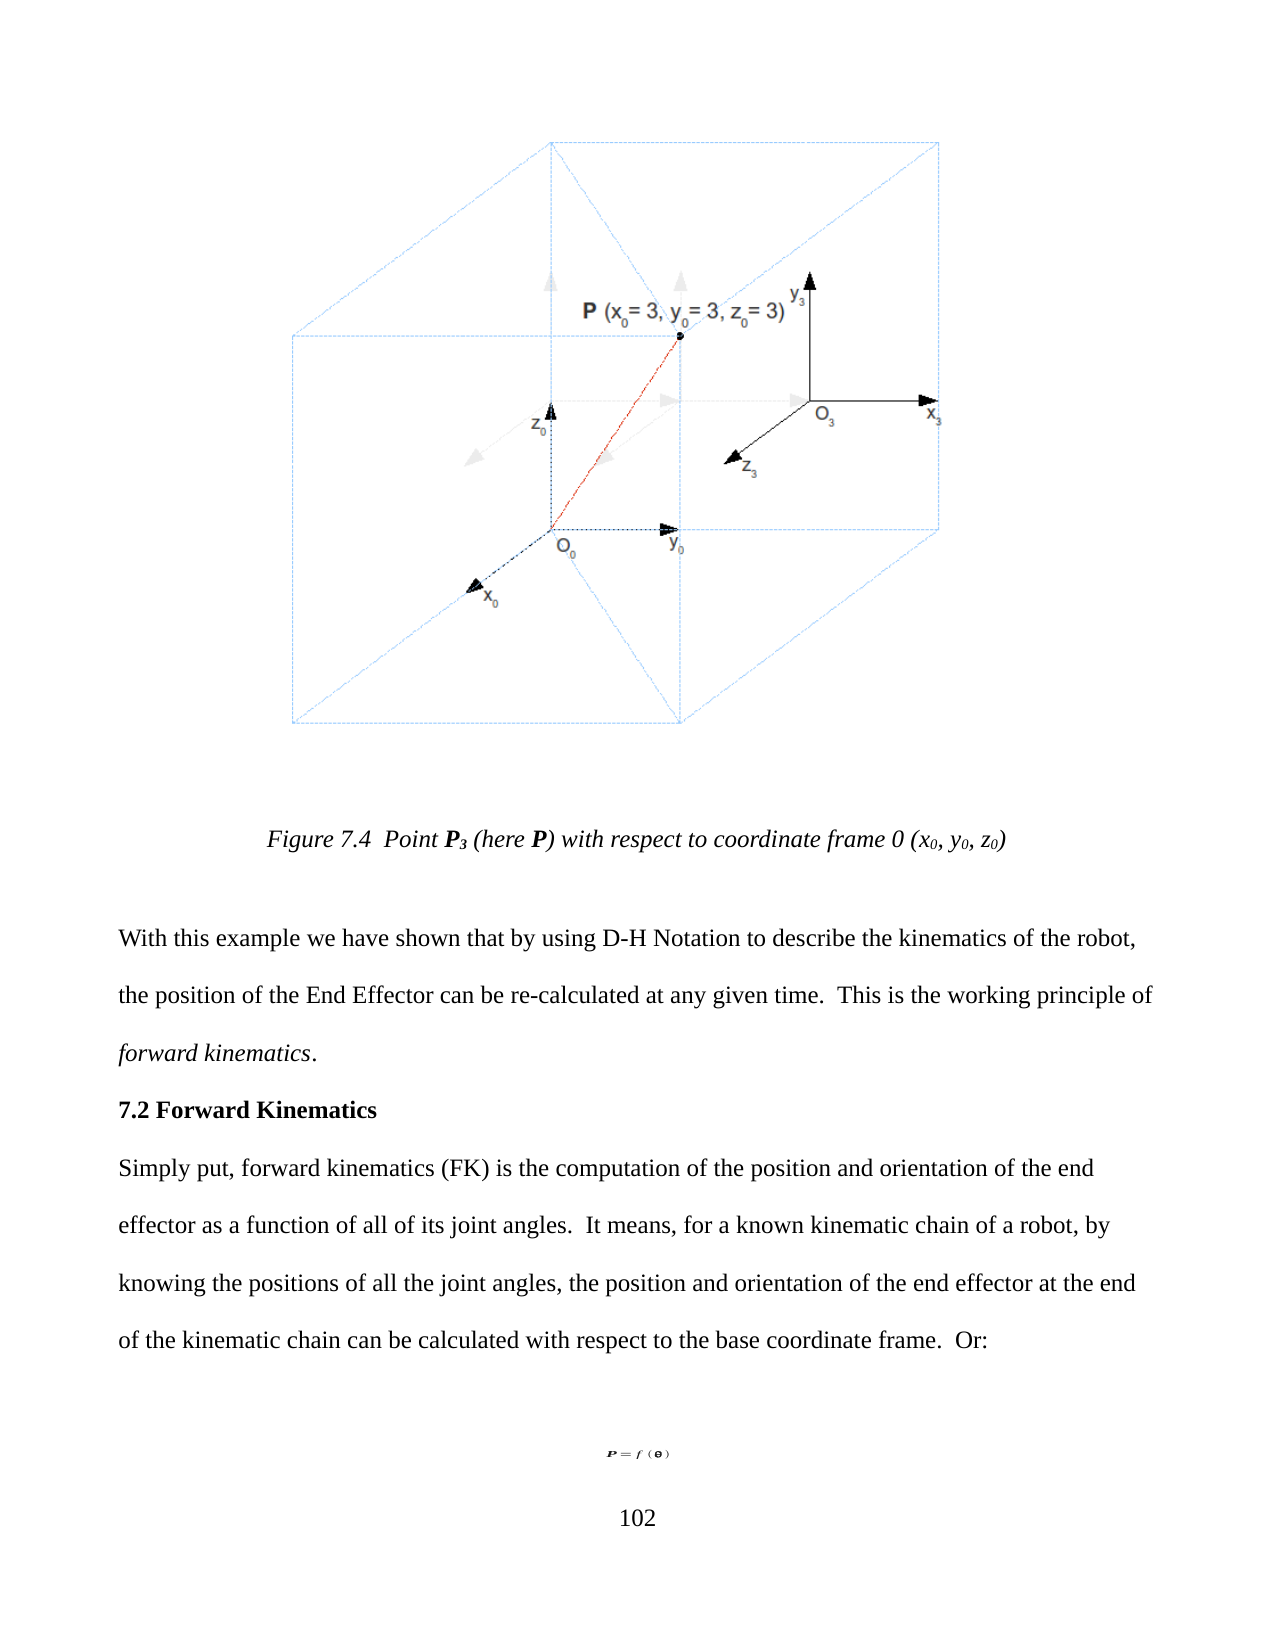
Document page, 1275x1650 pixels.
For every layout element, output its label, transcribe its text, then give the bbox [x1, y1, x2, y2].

text Figure 7.4 Point P3 (here P) with respect to coordinate frame 0 (x0, y0, z0) [118, 824, 1157, 853]
text With this example we have shown that by using D-H Notation to describe the kinematics of the robot, the position of the End Effector can be re-calculated at any given time. This is the working principle of forward kinematics. [118, 923, 1157, 1066]
text Simply put, forward kinematics (FK) is the computation of the position and orientation of the end effector as a function of all of its joint angles. It means, for a known kinematic chain of a robot, by knowing the positions of all the joint angles, the position and orientation of the end effector at the end of the kinematic chain can be calculated with respect to the base coordinate frame. Or: [118, 1153, 1157, 1354]
picture [292, 142, 962, 725]
text 7.2 Forward Kinematics [118, 1095, 1157, 1124]
